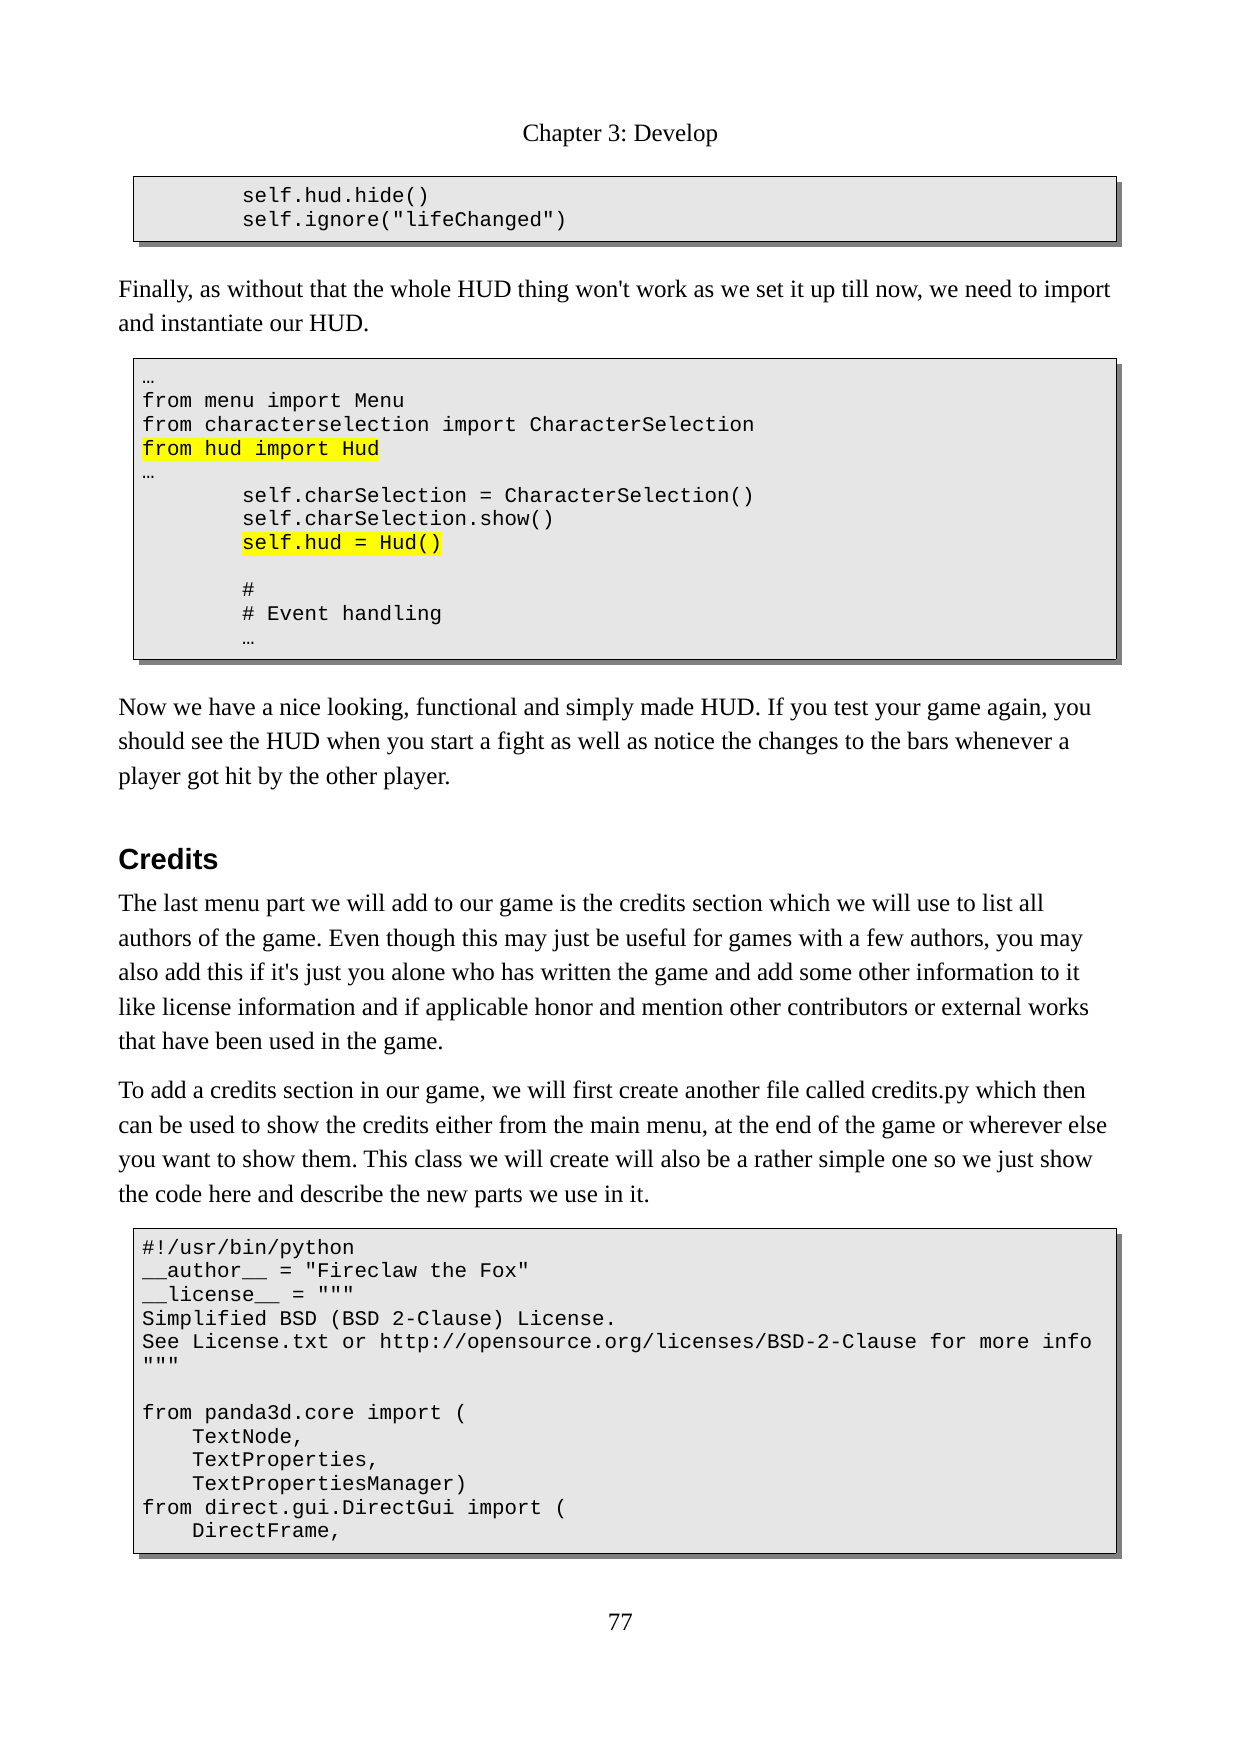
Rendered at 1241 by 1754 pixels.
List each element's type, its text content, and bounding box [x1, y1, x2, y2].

text TextNode, [134, 1417, 1116, 1441]
text DirectFrame, [134, 1511, 1116, 1553]
text __license__ = """ [134, 1275, 1116, 1299]
text See License.txt or http://opensource.org/licenses/BSD-2-Clause for more info [134, 1322, 1116, 1346]
text #!/usr/bin/python [134, 1229, 1116, 1251]
text Now we have a nice looking, functional and simply made HUD. If you test your game again, you should see the HUD when you start a fight as well as notice the changes to the bars whenever a player got hit by the other player. [118, 692, 1122, 789]
subtitle Credits [118, 842, 1122, 876]
text To add a credits section in our game, we will first create another file called credits.py which then can be used to show the credits either from the main menu, at the end of the game or wherever else you want to show them. This class we will create will also be a rather simple one so we just show the code here and describe the new parts we use in it. [118, 1075, 1122, 1207]
text The last menu part we will add to our game is the credits section which we will use to list all authors of the game. Even though this may just be useful for games with a few authors, you may also add this if it's just you alone who has written the game and add some other information to it like license information and if applicable honor and mention other contributors or external works that have been used in the game. [118, 888, 1122, 1055]
text TextPropertiesManager) [134, 1464, 1116, 1488]
text # Event handling [134, 594, 1116, 618]
text from direct.gui.DirectGui import ( [134, 1488, 1116, 1511]
text self.charSelection = CharacterSelection() [134, 476, 1116, 499]
text # [134, 570, 1116, 594]
text Finally, as without that the whole HUD thing won't work as we set it up till now, we need to import and instantiate our HUD. [118, 274, 1122, 337]
text self.charSelection.show() [134, 499, 1116, 523]
text self.ignore("lifeChanged") [134, 200, 1116, 241]
text self.hud.hide() [134, 177, 1116, 200]
text … [134, 359, 1116, 381]
text __author__ = "Fireclaw the Fox" [134, 1251, 1116, 1275]
text TextProperties, [134, 1441, 1116, 1464]
text Simplified BSD (BSD 2-Clause) License. [134, 1299, 1116, 1322]
text from hud import Hud [134, 428, 1116, 452]
text … [134, 452, 1116, 476]
text from menu import Menu [134, 381, 1116, 405]
text from characterselection import CharacterSelection [134, 405, 1116, 428]
text … [134, 618, 1116, 659]
text from panda3d.core import ( [134, 1393, 1116, 1417]
text self.hud = Hud() [134, 523, 1116, 547]
text """ [134, 1346, 1116, 1369]
